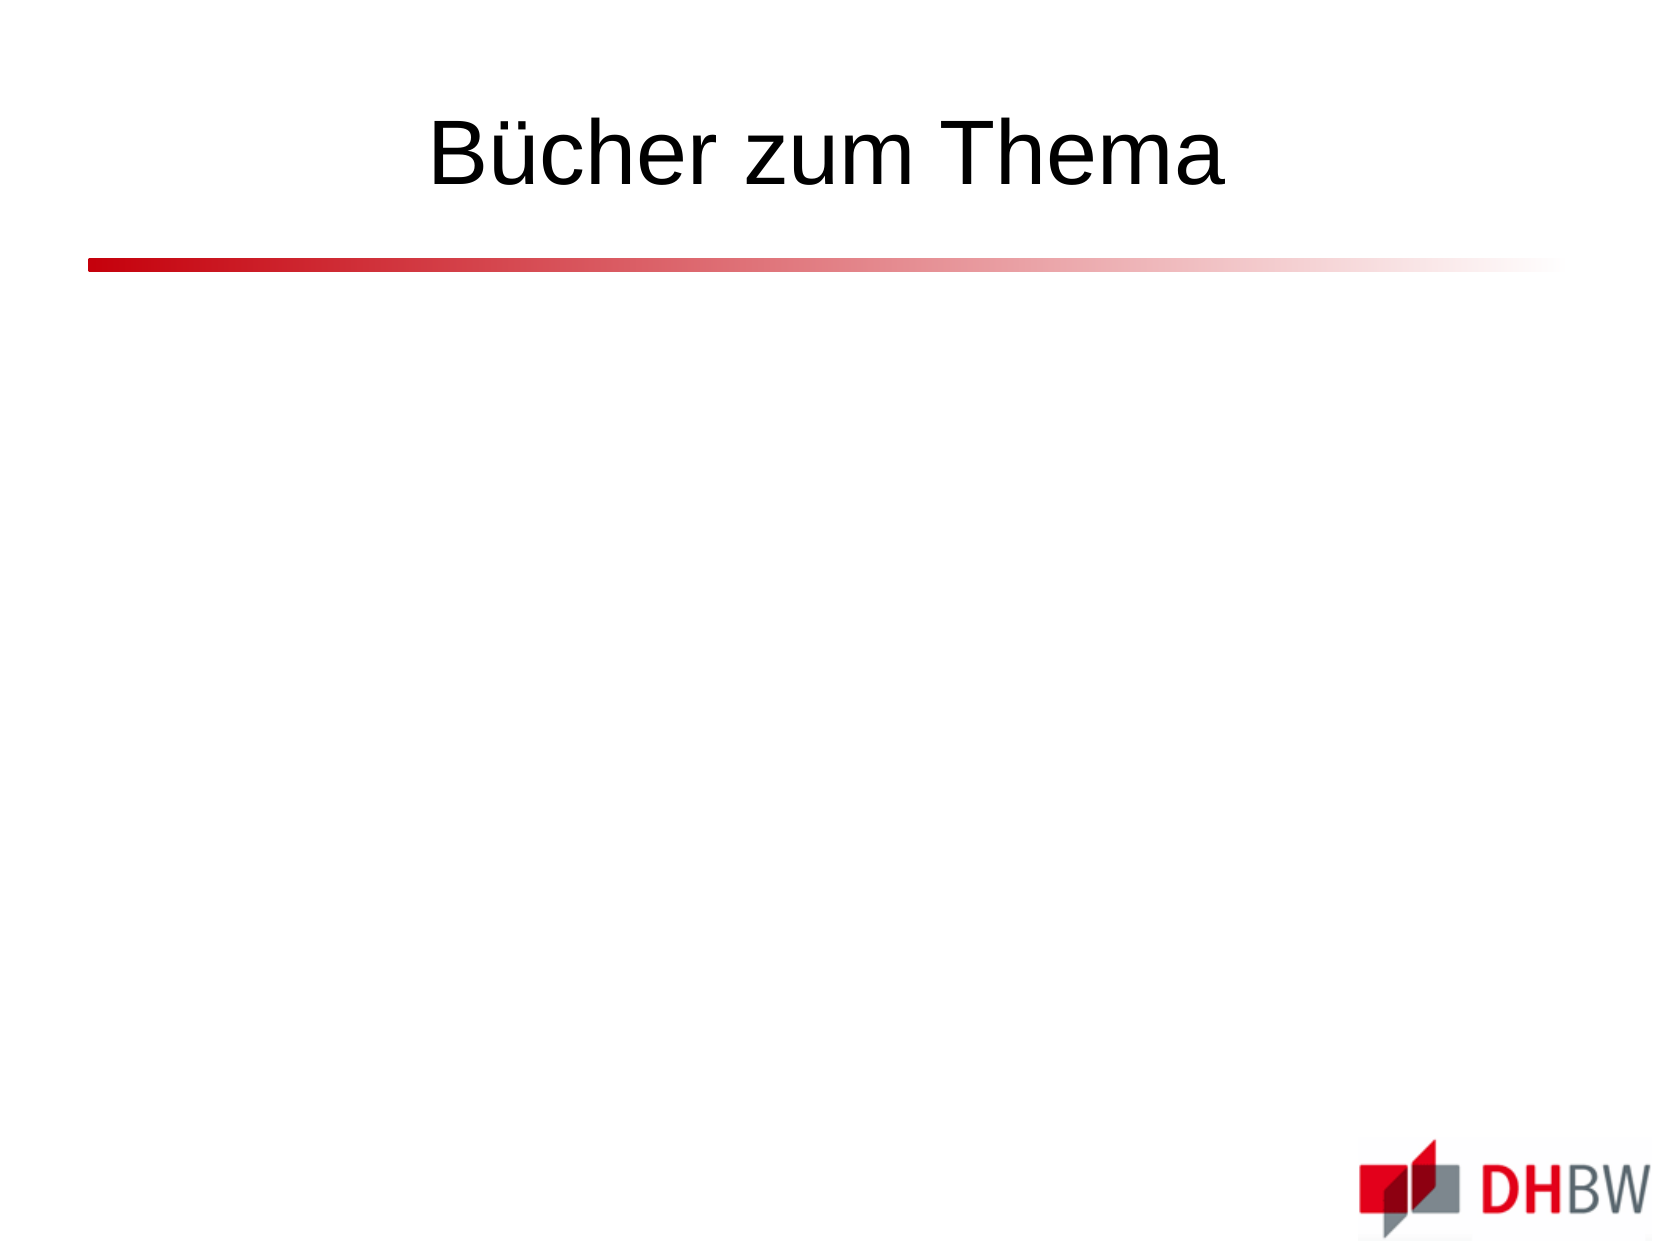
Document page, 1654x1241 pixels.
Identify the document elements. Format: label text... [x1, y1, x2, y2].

title Bücher zum Thema [82, 56, 1571, 250]
picture [1358, 1137, 1652, 1241]
